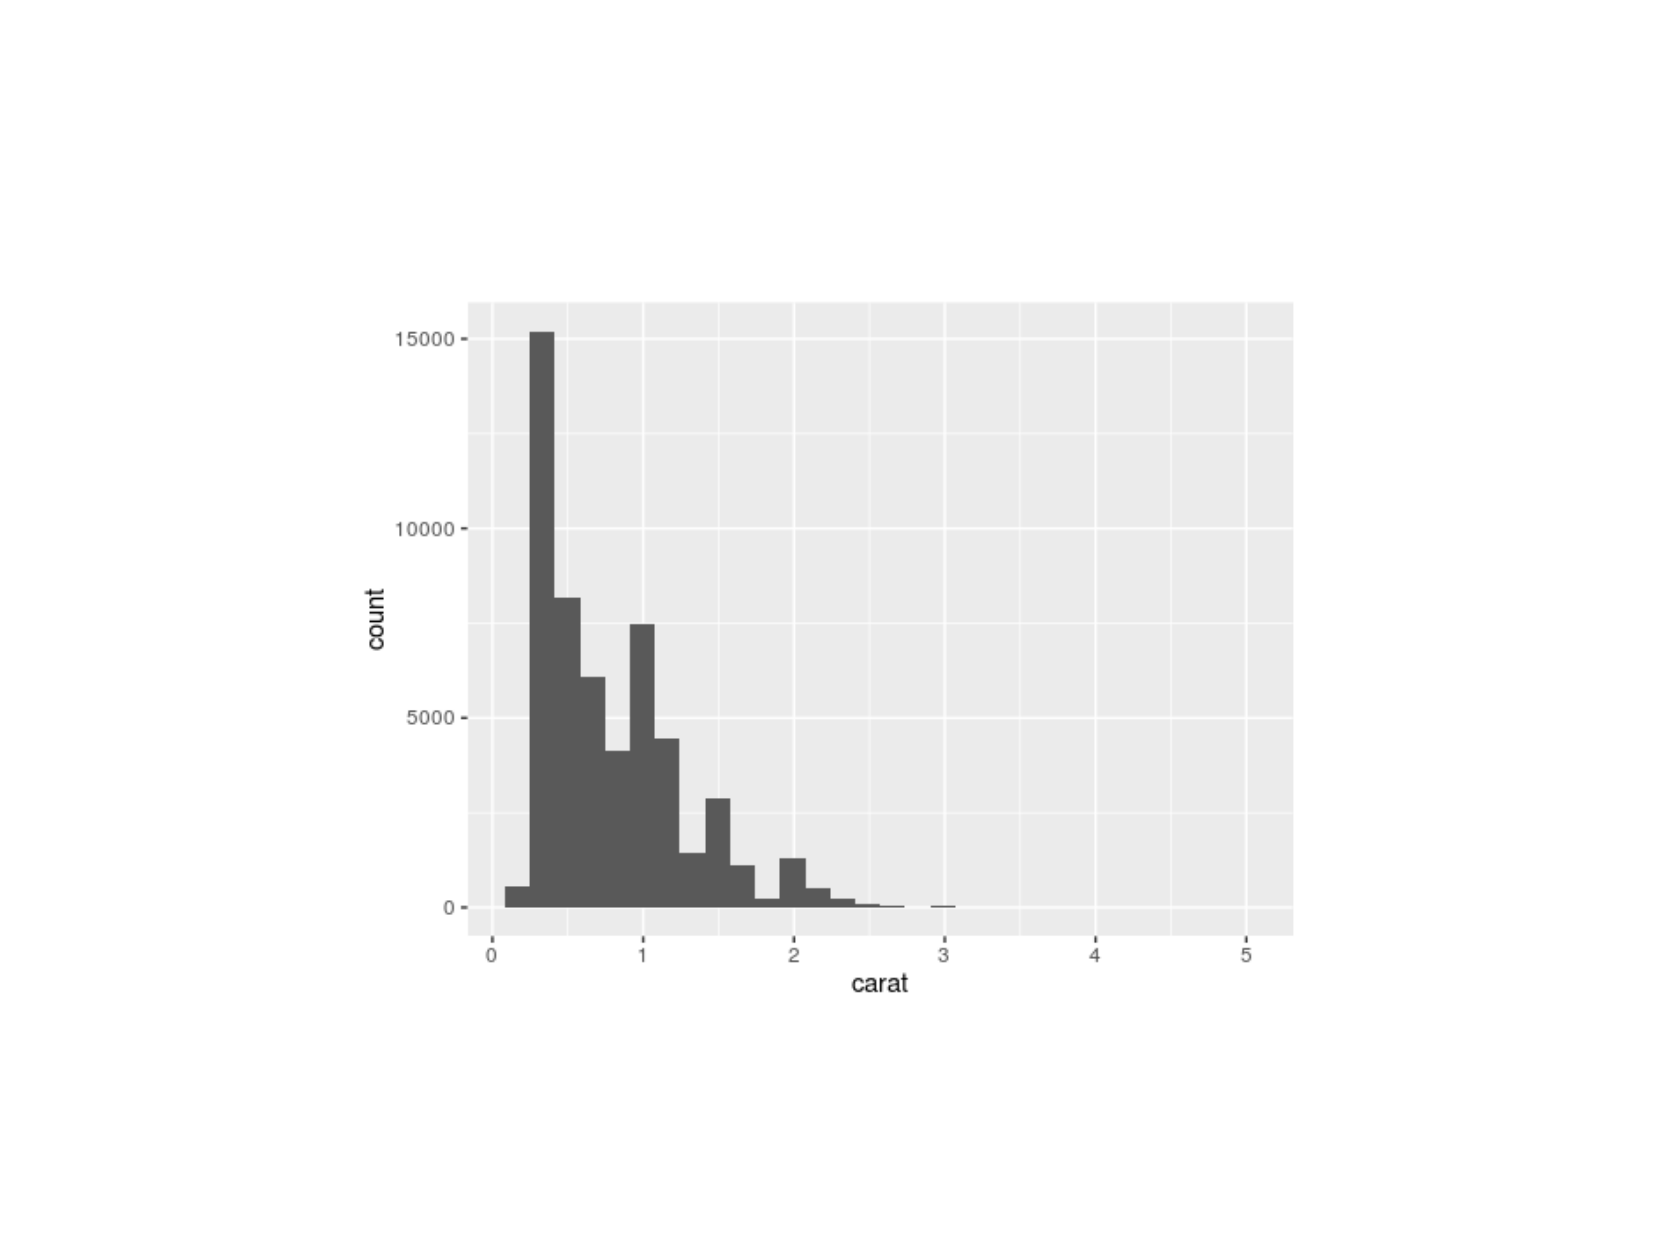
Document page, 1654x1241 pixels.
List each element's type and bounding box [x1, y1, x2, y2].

picture [347, 290, 1306, 1010]
